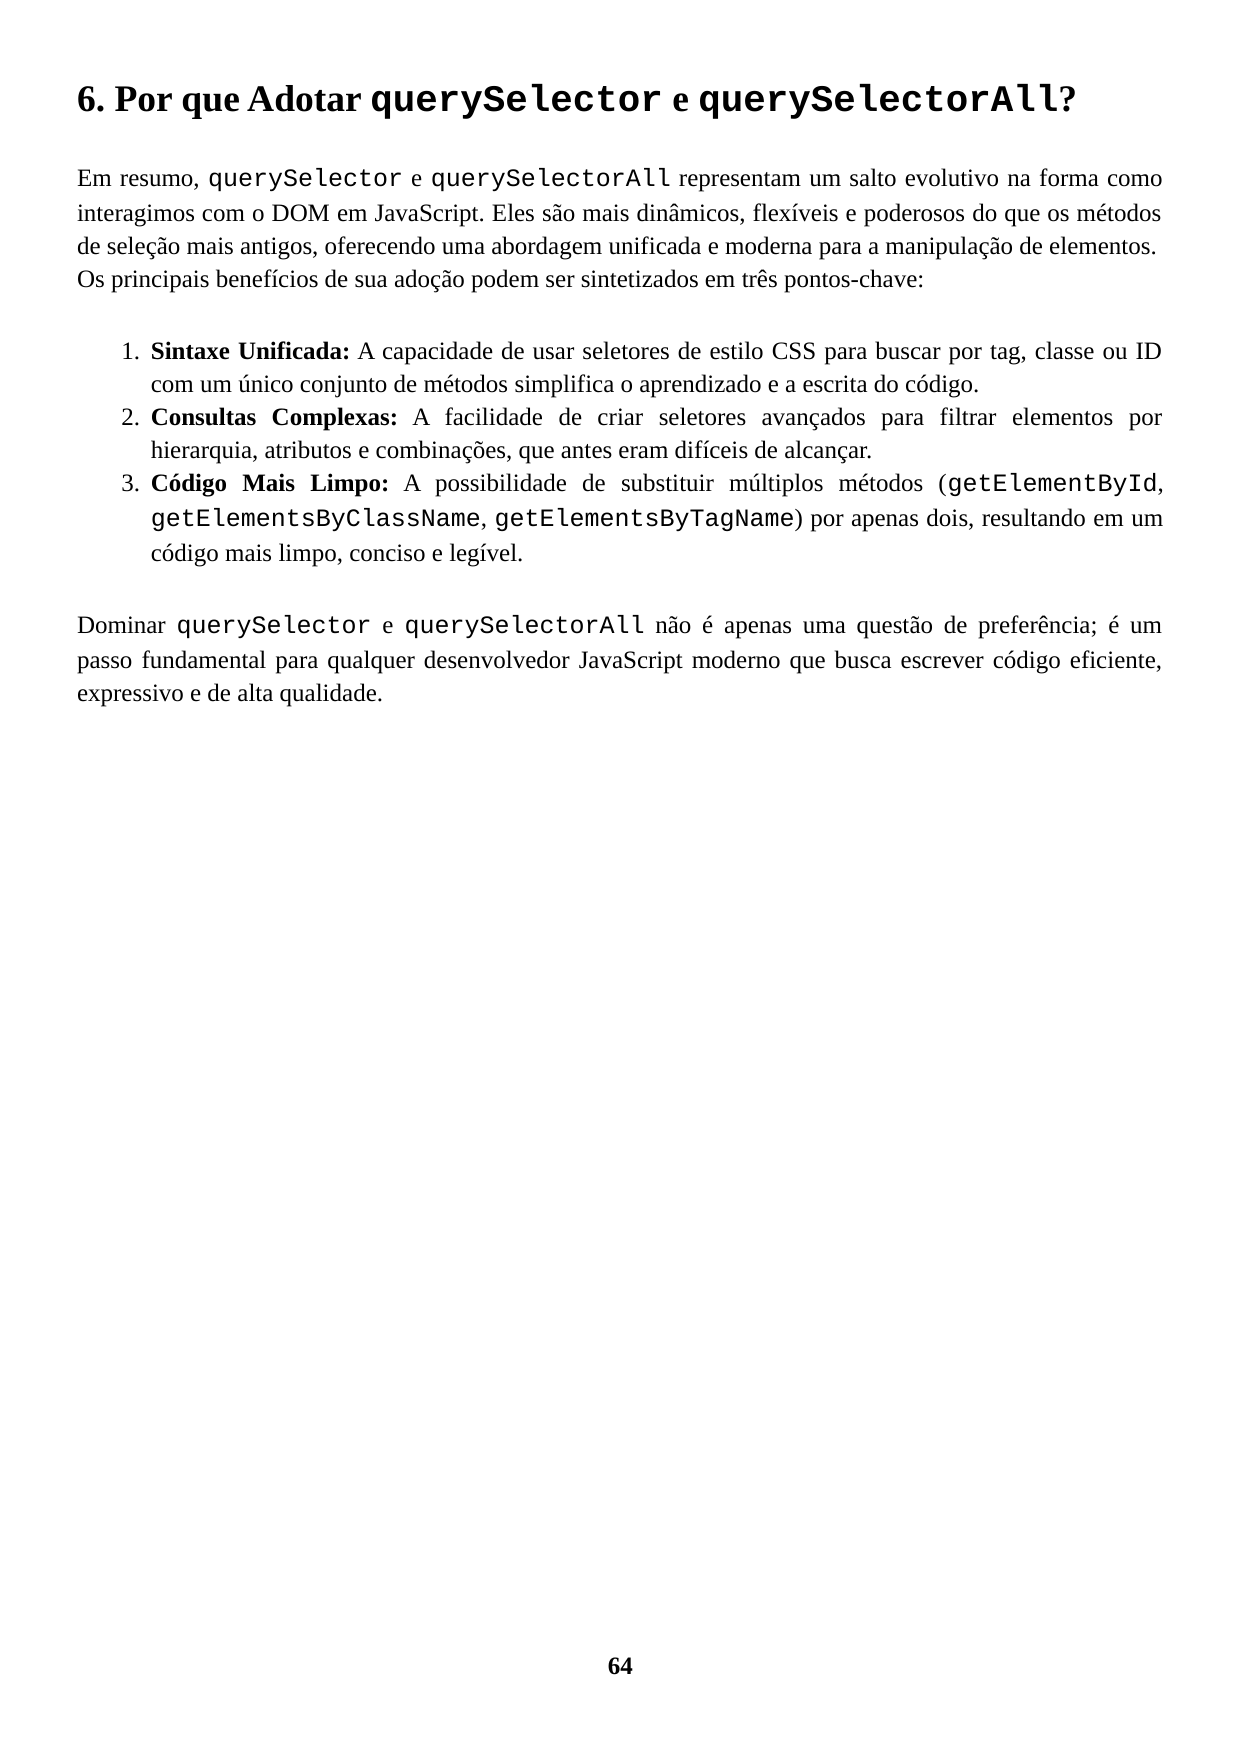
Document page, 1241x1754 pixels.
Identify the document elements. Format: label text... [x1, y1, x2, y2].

text Os principais benefícios de sua adoção podem ser sintetizados em três pontos-chave: [74, 261, 1166, 293]
subtitle 6. Por que Adotar querySelector e querySelectorAll? [74, 74, 1166, 123]
text Em resumo, querySelector e querySelectorAll representam um salto evolutivo na forma como interagimos com o DOM em JavaScript. Eles são mais dinâmicos, flexíveis e poderosos do que os métodos de seleção mais antigos, oferecendo uma abordagem unificada e moderna para a manipulação de elementos. [74, 160, 1166, 260]
list Código Mais Limpo: A possibilidade de substituir múltiplos métodos (getElementById, getElementsByClassName, getElementsByTagName) por apenas dois, resultando em um código mais limpo, conciso e legível. [118, 465, 1166, 570]
text Dominar querySelector e querySelectorAll não é apenas uma questão de preferência; é um passo fundamental para qualquer desenvolvedor JavaScript moderno que busca escrever código eficiente, expressivo e de alta qualidade. [74, 607, 1166, 707]
list Sintaxe Unificada: A capacidade de usar seletores de estilo CSS para buscar por tag, classe ou ID com um único conjunto de métodos simplifica o aprendizado e a escrita do código. [118, 333, 1166, 398]
list Consultas Complexas: A facilidade de criar seletores avançados para filtrar elementos por hierarquia, atributos e combinações, que antes eram difíceis de alcançar. [118, 399, 1166, 464]
